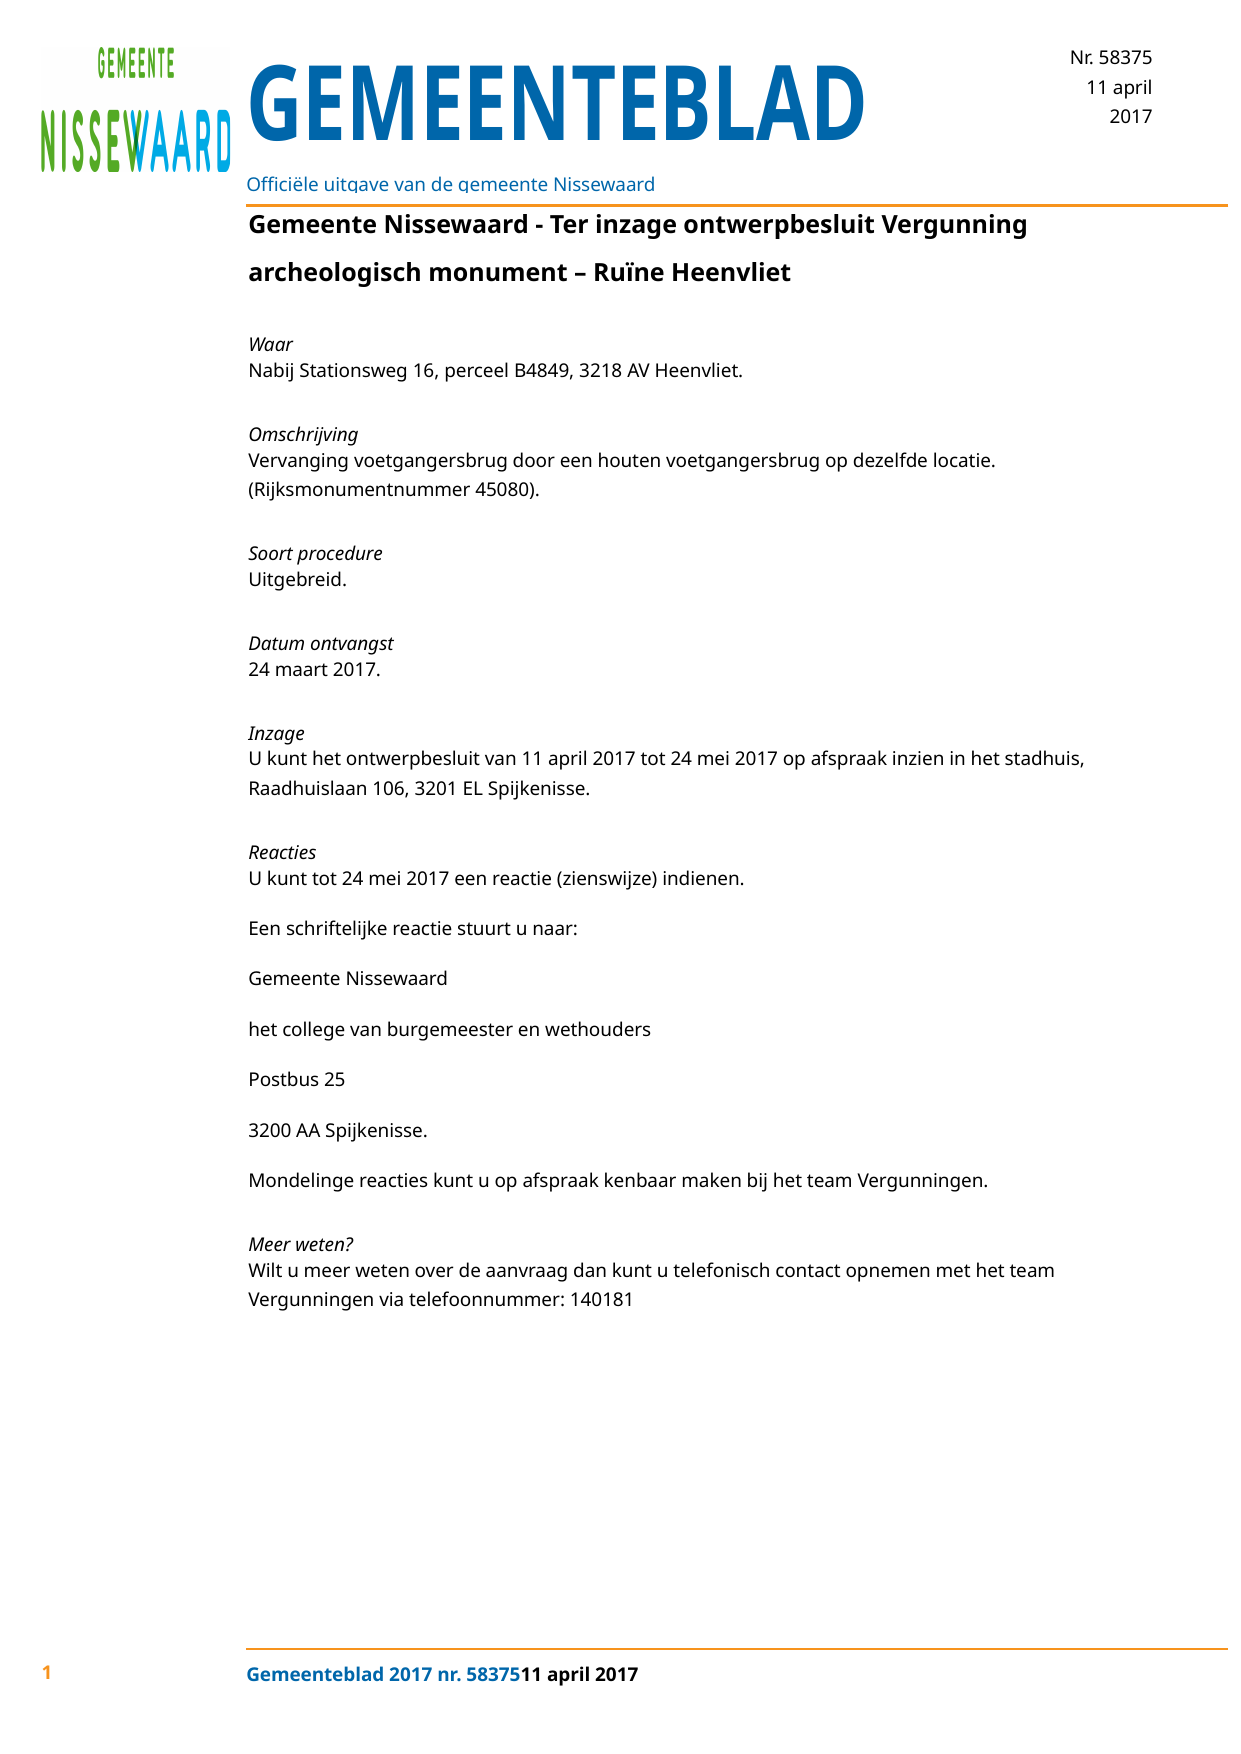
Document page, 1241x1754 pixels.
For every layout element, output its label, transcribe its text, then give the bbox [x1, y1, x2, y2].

picture [154, 157, 165, 172]
text Soort procedure [248, 540, 1152, 566]
text 3200 AA Spijkenisse. [248, 1117, 1152, 1143]
text Reacties [248, 839, 1152, 865]
text U kunt tot 24 mei 2017 een reactie (zienswijze) indienen. [248, 865, 1152, 891]
picture [176, 157, 187, 172]
text Inzage [248, 720, 1152, 746]
text Meer weten? [248, 1231, 1152, 1257]
text Waar [248, 331, 1152, 357]
text Nabij Stationsweg 16, perceel B4849, 3218 AV Heenvliet. [248, 357, 1152, 383]
text Gemeente Nissewaard - Ter inzage ontwerpbesluit Vergunning archeologisch monument – Ruïne Heenvliet [248, 207, 1152, 288]
text Postbus 25 [248, 1066, 1152, 1092]
text 24 maart 2017. [248, 656, 1152, 682]
text Een schriftelijke reactie stuurt u naar: [248, 915, 1152, 941]
picture [201, 122, 206, 138]
text Omschrijving [248, 421, 1152, 447]
text Gemeente Nissewaard [248, 966, 1152, 991]
text U kunt het ontwerpbesluit van 11 april 2017 tot 24 mei 2017 op afspraak inzien in het stadhuis, Raadhuislaan 106, 3201 EL Spijkenisse. [248, 746, 1152, 801]
picture [200, 151, 206, 172]
picture [41, 47, 231, 172]
text het college van burgemeester en wethouders [248, 1016, 1152, 1042]
text Wilt u meer weten over de aanvraag dan kunt u telefonisch contact opnemen met het team Vergunningen via telefoonnummer: 140181 [248, 1257, 1152, 1312]
text Vervanging voetgangersbrug door een houten voetgangersbrug op dezelfde locatie. (Rijksmonumentnummer 45080). [248, 447, 1152, 502]
text Uitgebreid. [248, 566, 1152, 592]
picture [222, 122, 227, 160]
text Datum ontvangst [248, 630, 1152, 656]
text Mondelinge reacties kunt u op afspraak kenbaar maken bij het team Vergunningen. [248, 1167, 1152, 1193]
